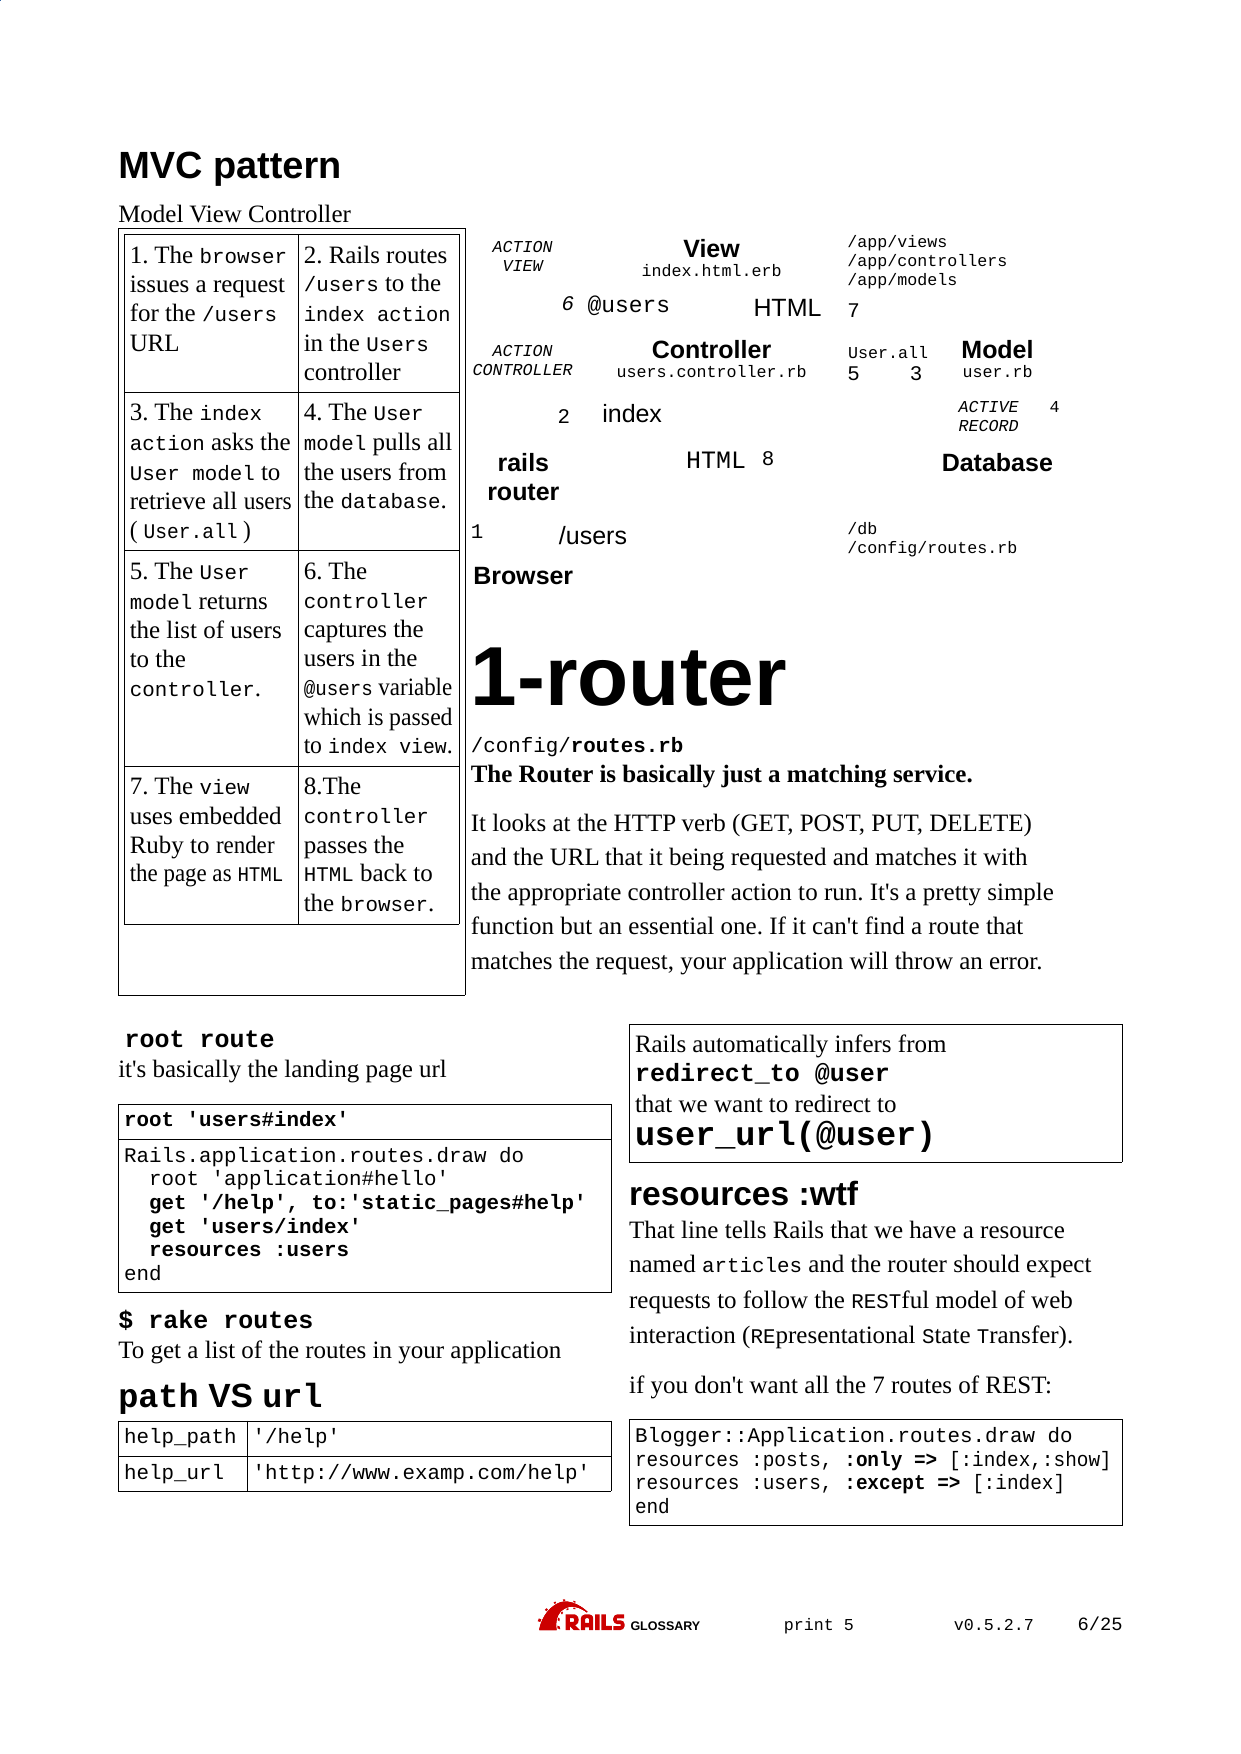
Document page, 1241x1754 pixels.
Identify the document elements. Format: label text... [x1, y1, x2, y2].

table_cell help_url [119, 1457, 247, 1491]
table_cell 8.The controller passes the HTML back to the browser. [299, 767, 459, 923]
table_header View index.html.erb [581, 228, 841, 287]
table_cell [733, 393, 756, 442]
table_header 2. Rails routes /users to the index action in the Users controller [299, 235, 459, 392]
table_cell Model user.rb [935, 329, 1060, 393]
table_header /app/views /app/controllers /app/models 7 [841, 228, 1060, 329]
table_cell [756, 555, 841, 596]
text That line tells Rails that we have a resource named articles and the router should expect requests to follow the RESTful model of web interaction (REpresentational State Transfer). [629, 1215, 1122, 1350]
table_cell [634, 555, 676, 596]
table_cell [676, 393, 733, 442]
table_cell ACTION CONTROLLER [466, 329, 581, 393]
table_cell [634, 442, 676, 515]
table_header Blogger::Application.routes.draw do resources :posts, :only => [:index,:show] resources :users, :except => [:index] end [630, 1420, 1122, 1525]
table_cell Browser [466, 555, 581, 596]
table_cell 4 [1044, 393, 1060, 442]
table_cell [676, 287, 733, 329]
table_cell 1 [466, 515, 552, 555]
subtitle MVC pattern [118, 143, 611, 187]
table_header help_path [119, 1422, 247, 1456]
table_cell 1-router /config/routes.rb The Router is basically just a matching service. It looks at the HTTP verb (GET, POST, PUT, DELETE) and the URL that it being requested and matches it with the appropriate controller action to run. It's a pretty simple function but an essential one. If it can't find a route that matches the request, your application will throw an error. [466, 596, 1060, 995]
table_cell [756, 515, 841, 555]
table_cell 8 [756, 442, 934, 515]
subtitle resources :wtf [629, 1173, 1122, 1212]
table_cell rails router [466, 442, 581, 515]
table_cell 6. The controller captures the users in the @users variable which is passed to index view. [299, 551, 459, 766]
table_cell HTML [733, 287, 841, 329]
table_cell [676, 555, 733, 596]
table_cell ACTIVE RECORD [935, 393, 1044, 442]
text To get a list of the routes in your application [118, 1336, 611, 1364]
table_header 1. The browser issues a request for the /users URL [125, 235, 298, 392]
table_cell @users [581, 287, 676, 329]
table_cell [733, 555, 756, 596]
text Model View Controller [118, 199, 1122, 228]
table_cell 6 [466, 287, 581, 329]
table_cell [634, 515, 676, 555]
text if you don't want all the 7 routes of REST: [629, 1370, 1122, 1399]
table_cell Database [935, 442, 1060, 515]
table_cell index [581, 393, 676, 442]
table_cell [466, 393, 552, 442]
table_cell [581, 442, 634, 515]
table_header root 'users#index' [119, 1105, 611, 1139]
table_cell [581, 555, 634, 596]
table_cell /db /config/routes.rb [841, 515, 1060, 596]
table_cell Controller users.controller.rb [581, 329, 841, 393]
table_cell [756, 393, 934, 442]
text root route [118, 1024, 611, 1054]
table_cell 2 [552, 393, 581, 442]
table_cell /users [552, 515, 634, 555]
subtitle $ rake routes [118, 1307, 611, 1336]
table_cell HTML [676, 442, 756, 515]
table_header Rails automatically infers from redirect_to @user that we want to redirect to user_url(@user) [630, 1025, 1122, 1162]
table_cell 5. The User model returns the list of users to the controller. [125, 551, 298, 766]
table_header ACTION VIEW [466, 228, 581, 287]
table_cell Rails.application.routes.draw do root 'application#hello' get '/help', to:'static_pages#help' get 'users/index' resources :users end [119, 1140, 611, 1292]
table_cell 7. The view uses embedded Ruby to render the page as HTML [125, 767, 298, 923]
table_cell 3. The index action asks the User model to retrieve all users ( User.all ) [125, 393, 298, 550]
text it's basically the landing page url [118, 1054, 611, 1083]
table_cell 4. The User model pulls all the users from the database. [299, 393, 459, 550]
table_cell [733, 515, 756, 555]
subtitle path VS url [118, 1376, 611, 1418]
table_header [119, 229, 465, 995]
table_header '/help' [248, 1422, 611, 1456]
table_cell User.all 5 3 [841, 329, 934, 393]
table_cell 'http://www.examp.com/help' [248, 1457, 611, 1491]
table_cell [676, 515, 733, 555]
